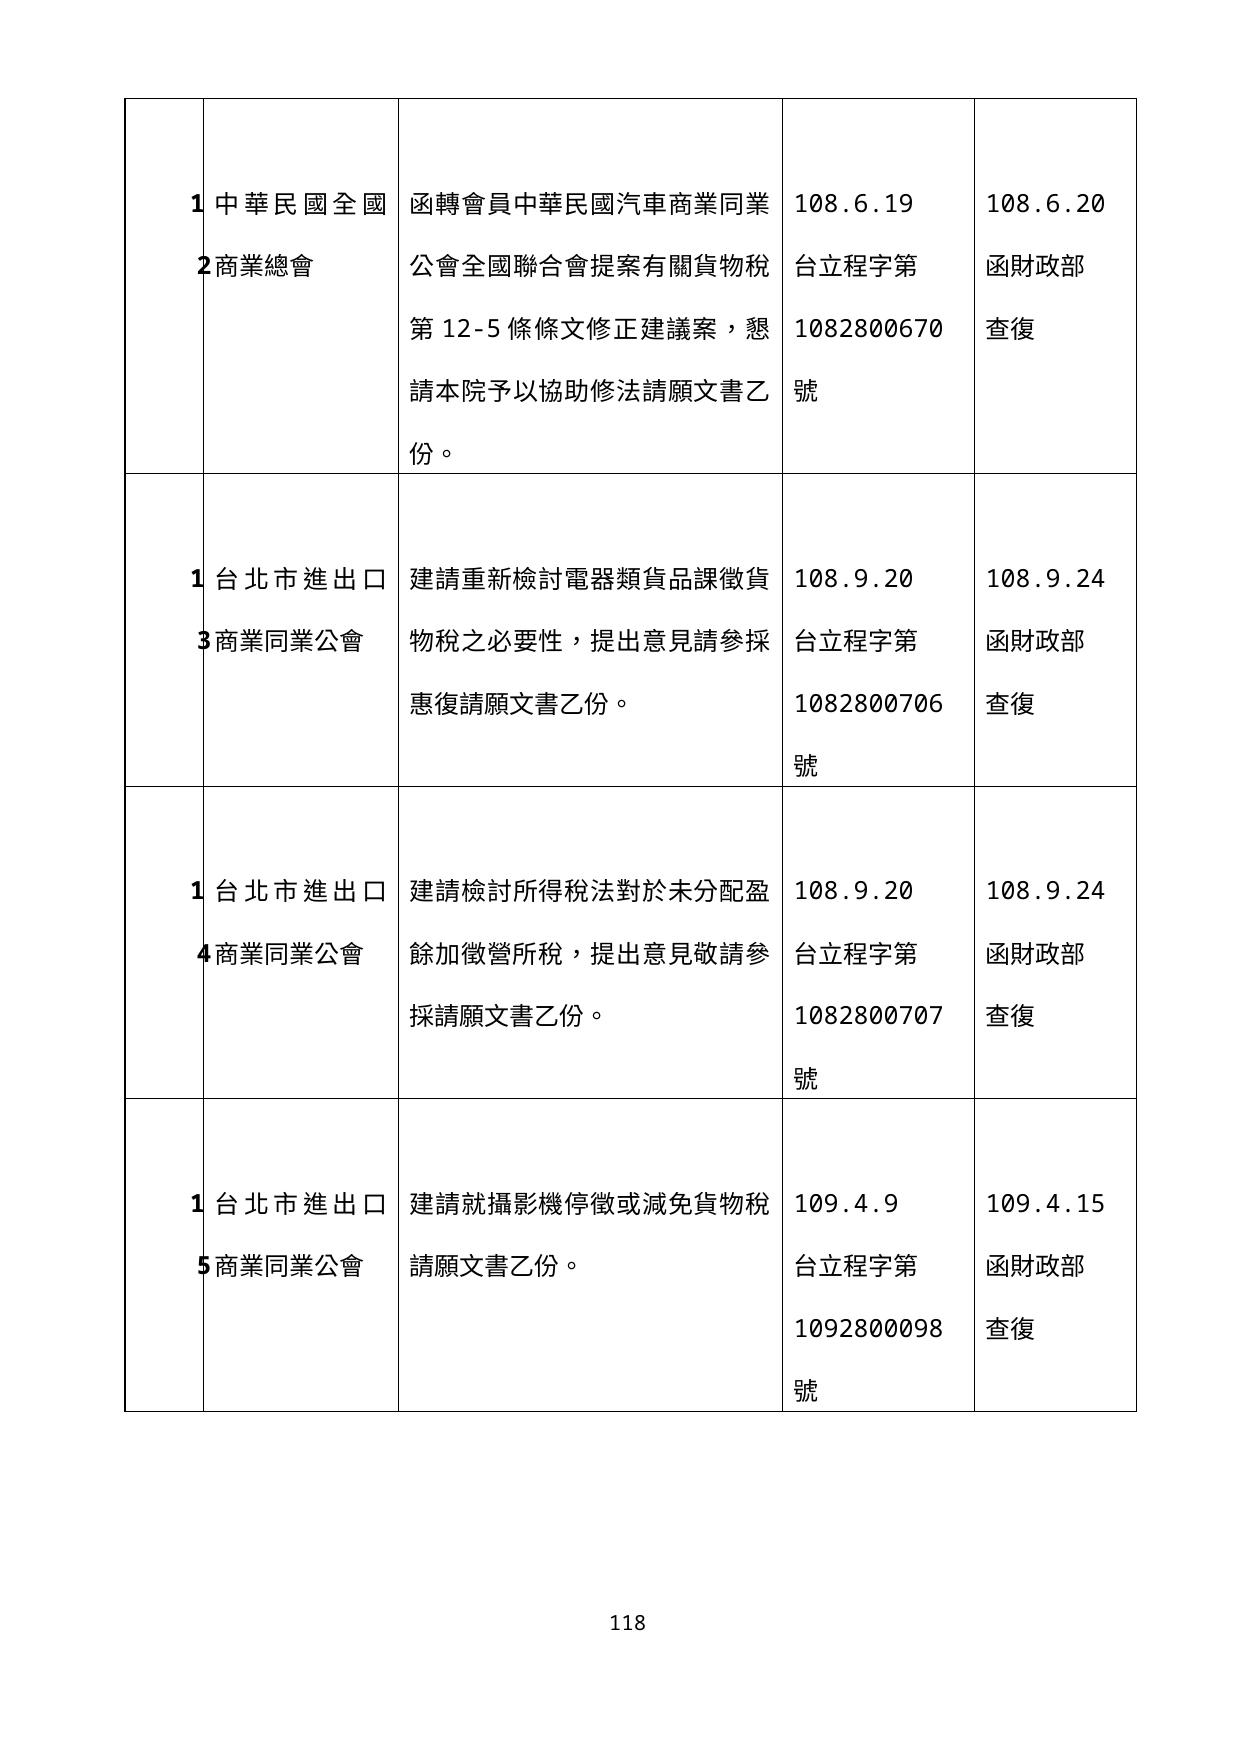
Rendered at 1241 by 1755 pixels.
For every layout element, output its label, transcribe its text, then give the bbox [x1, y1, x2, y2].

table_cell 中華民國全國商業總會 [204, 99, 398, 473]
table_cell 108.6.19 台立程字第 1082800670號 [783, 99, 974, 473]
table_cell 109.4.9 台立程字第 1092800098號 [783, 1099, 974, 1411]
table_cell 函轉會員中華民國汽車商業同業公會全國聯合會提案有關貨物稅第12-5條條文修正建議案，懇請本院予以協助修法請願文書乙份。 [399, 99, 782, 473]
table_cell [126, 1099, 203, 1411]
table_cell 建請檢討所得稅法對於未分配盈餘加徵營所稅，提出意見敬請參採請願文書乙份。 [399, 787, 782, 1098]
table_cell [126, 99, 203, 473]
table_cell 108.9.24 函財政部 查復 [975, 787, 1136, 1098]
table_cell 建請重新檢討電器類貨品課徵貨物稅之必要性，提出意見請參採惠復請願文書乙份。 [399, 474, 782, 786]
table_cell 台北市進出口商業同業公會 [204, 787, 398, 1098]
table_cell 建請就攝影機停徵或減免貨物稅請願文書乙份。 [399, 1099, 782, 1411]
table_cell 108.9.24 函財政部 查復 [975, 474, 1136, 786]
table_cell 108.9.20 台立程字第 1082800707號 [783, 787, 974, 1098]
table_cell 108.9.20 台立程字第 1082800706號 [783, 474, 974, 786]
table_cell [126, 474, 203, 786]
table_cell 台北市進出口商業同業公會 [204, 1099, 398, 1411]
table_cell [126, 787, 203, 1098]
table_cell 108.6.20 函財政部 查復 [975, 99, 1136, 473]
table_cell 109.4.15 函財政部 查復 [975, 1099, 1136, 1411]
table_cell 台北市進出口商業同業公會 [204, 474, 398, 786]
